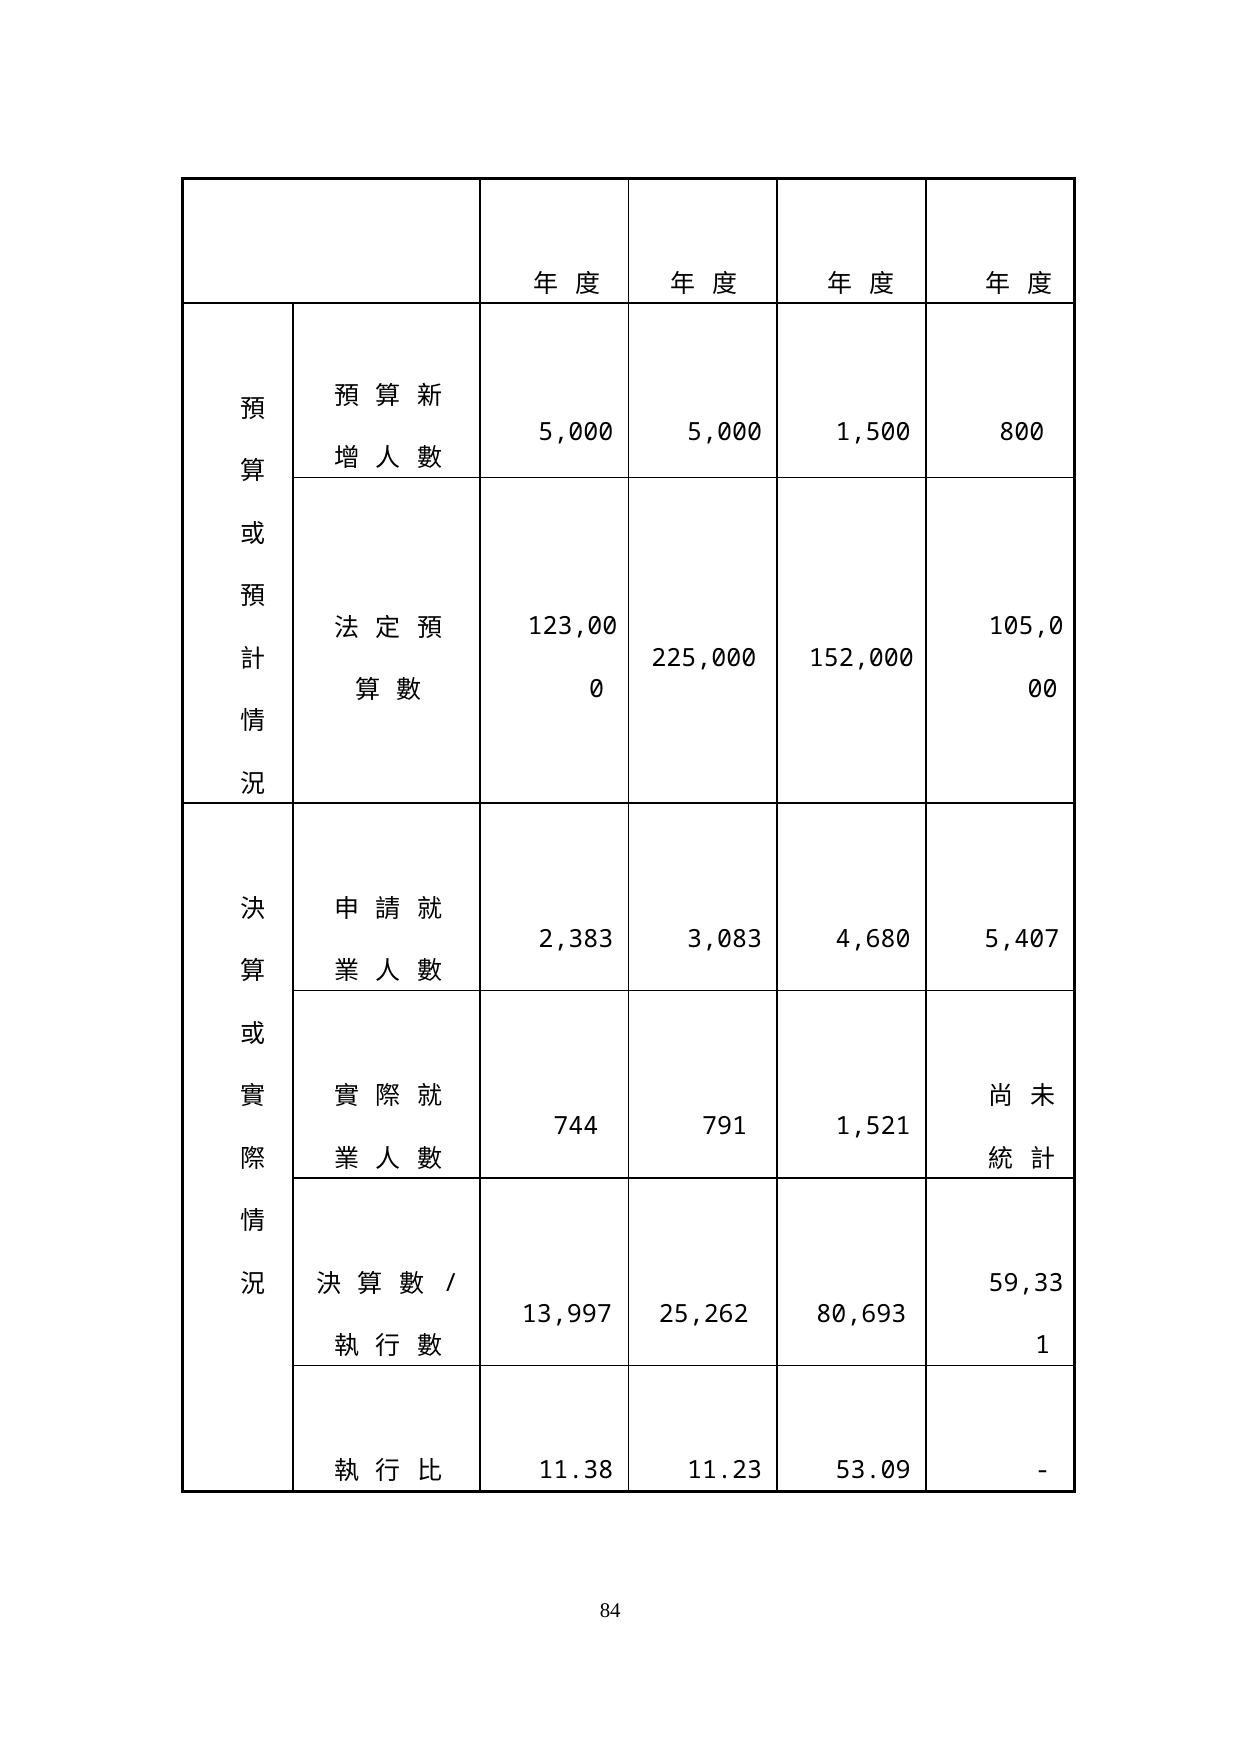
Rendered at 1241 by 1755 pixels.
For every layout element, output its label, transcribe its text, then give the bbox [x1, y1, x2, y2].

table_cell 25,262 [629, 1179, 776, 1365]
table_cell 預算新增人數 [294, 304, 479, 477]
table_cell 59,331 [927, 1179, 1073, 1365]
table_header 年度 [629, 180, 776, 302]
table_cell 80,693 [778, 1179, 925, 1365]
table_cell 5,407 [927, 804, 1073, 990]
table_cell 執行比 [294, 1366, 479, 1490]
table_cell 5,000 [481, 304, 628, 477]
table_cell 105,000 [927, 478, 1073, 802]
table_cell 預算或預計情況 [184, 304, 292, 802]
table_cell 決算或實際情況 [184, 804, 292, 1490]
table_cell 1,500 [778, 304, 925, 477]
table_cell 實際就業人數 [294, 991, 479, 1177]
table_cell 53.09 [778, 1366, 925, 1490]
table_cell 152,000 [778, 478, 925, 802]
table_cell - [927, 1366, 1073, 1490]
table_cell 13,997 [481, 1179, 628, 1365]
table_cell 11.38 [481, 1366, 628, 1490]
table_cell 11.23 [629, 1366, 776, 1490]
table_cell 2,383 [481, 804, 628, 990]
table_header 年度 [778, 180, 925, 302]
table_cell 5,000 [629, 304, 776, 477]
table_cell 800 [927, 304, 1073, 477]
table_cell 1,521 [778, 991, 925, 1177]
table_cell 225,000 [629, 478, 776, 802]
table_cell 791 [629, 991, 776, 1177]
table_cell 3,083 [629, 804, 776, 990]
table_cell 123,000 [481, 478, 628, 802]
table_header [184, 180, 479, 302]
table_cell 尚未統計 [927, 991, 1073, 1177]
table_cell 法定預算數 [294, 478, 479, 802]
table_cell 決算數/執行數 [294, 1179, 479, 1365]
table_header 年度 [481, 180, 628, 302]
table_header 年度 [927, 180, 1073, 302]
table_cell 申請就業人數 [294, 804, 479, 990]
table_cell 4,680 [778, 804, 925, 990]
table_cell 744 [481, 991, 628, 1177]
